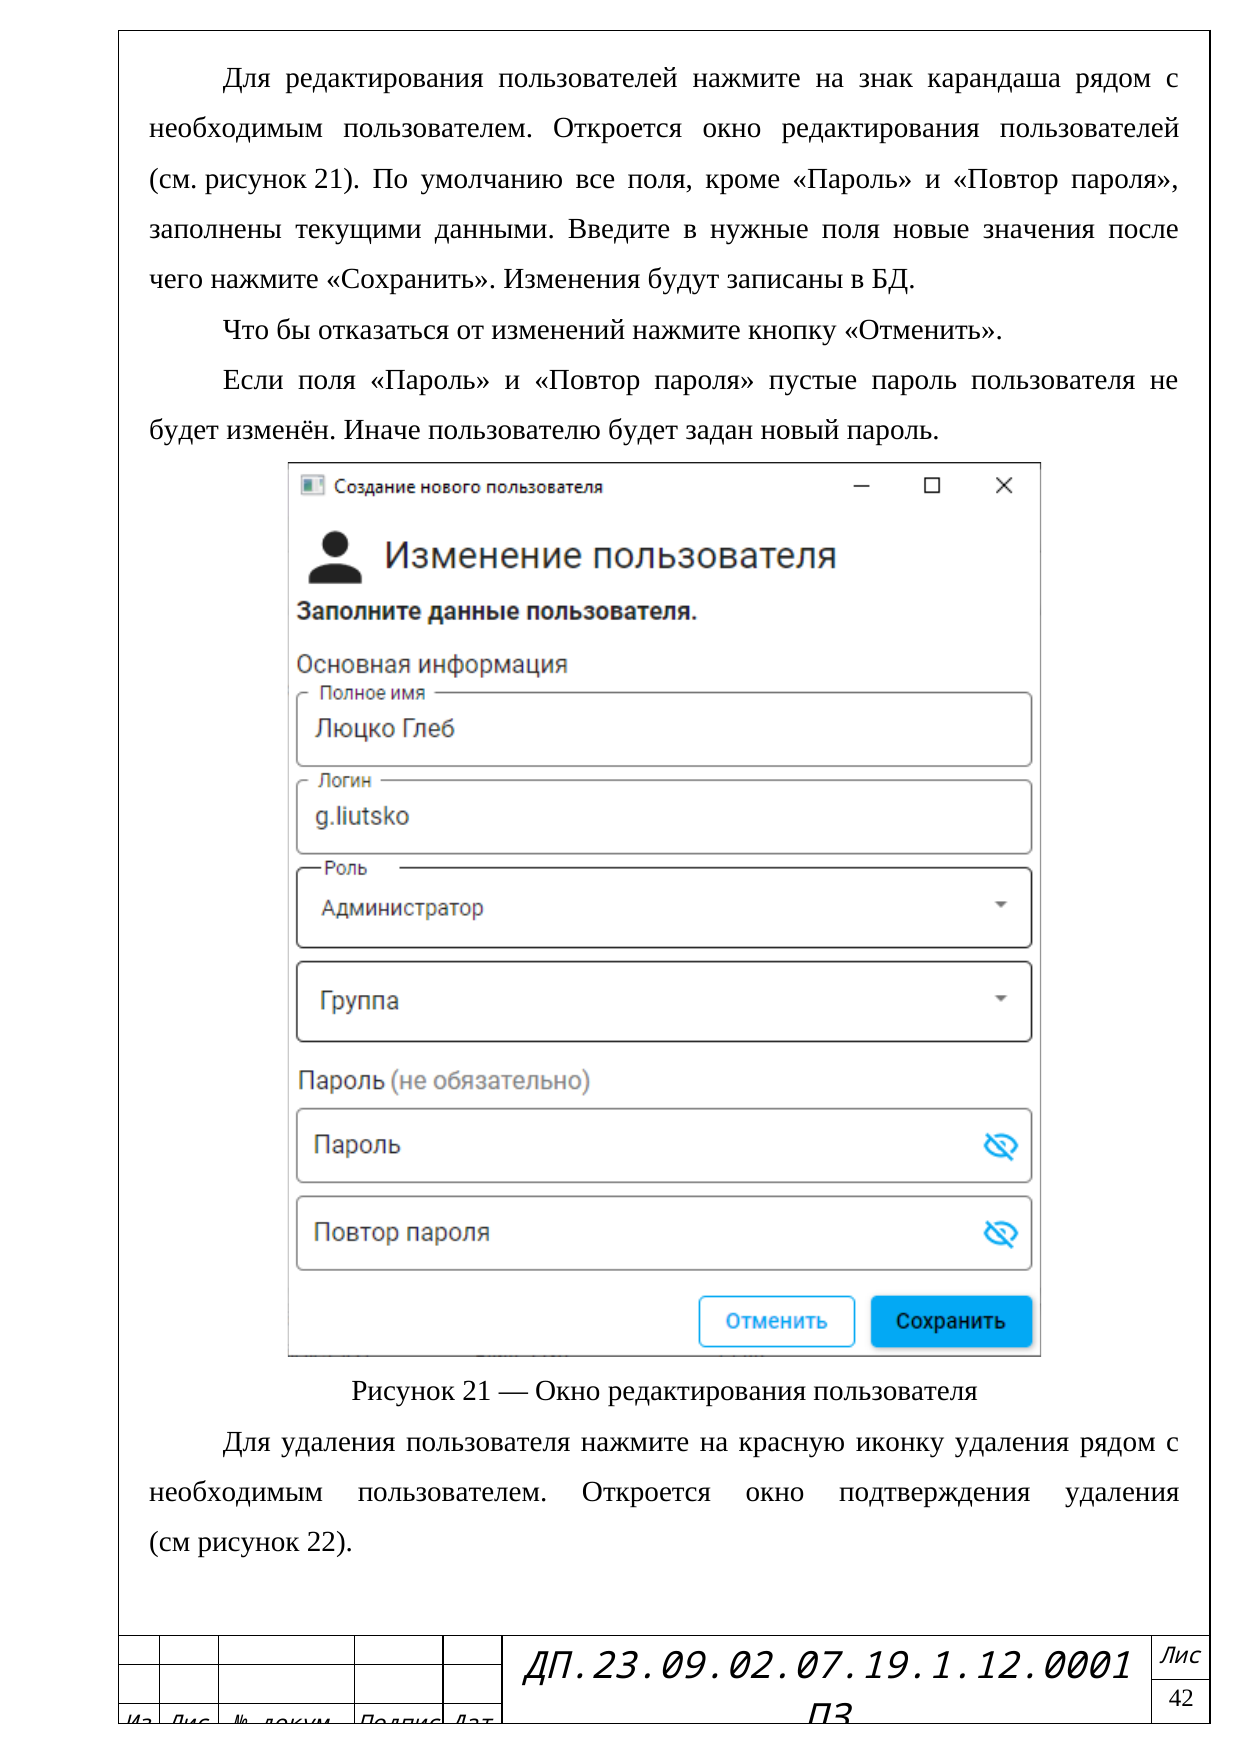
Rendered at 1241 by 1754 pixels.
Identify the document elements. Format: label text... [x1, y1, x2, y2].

text Для удаления пользователя нажмите на красную иконку удаления рядом с необходимым пользователем. Откроется окно подтверждения удаления (см рисунок 22). [149, 1357, 1180, 1558]
text Для редактирования пользователей нажмите на знак карандаша рядом с необходимым пользователем. Откроется окно редактирования пользователей (см. рисунок 21). По умолчанию все поля, кроме «Пароль» и «Повтор пароля», заполнены текущими данными. Введите в нужные поля новые значения после чего нажмите «Сохранить». Изменения будут записаны в БД. [149, 60, 1180, 295]
picture [287, 462, 1042, 1357]
text Рисунок 21 — Окно редактирования пользователя [288, 1357, 1041, 1407]
text Если поля «Пароль» и «Повтор пароля» пустые пароль пользователя не будет изменён. Иначе пользователю будет задан новый пароль. [149, 362, 1180, 446]
text Что бы отказаться от изменений нажмите кнопку «Отменить». [149, 312, 1180, 345]
